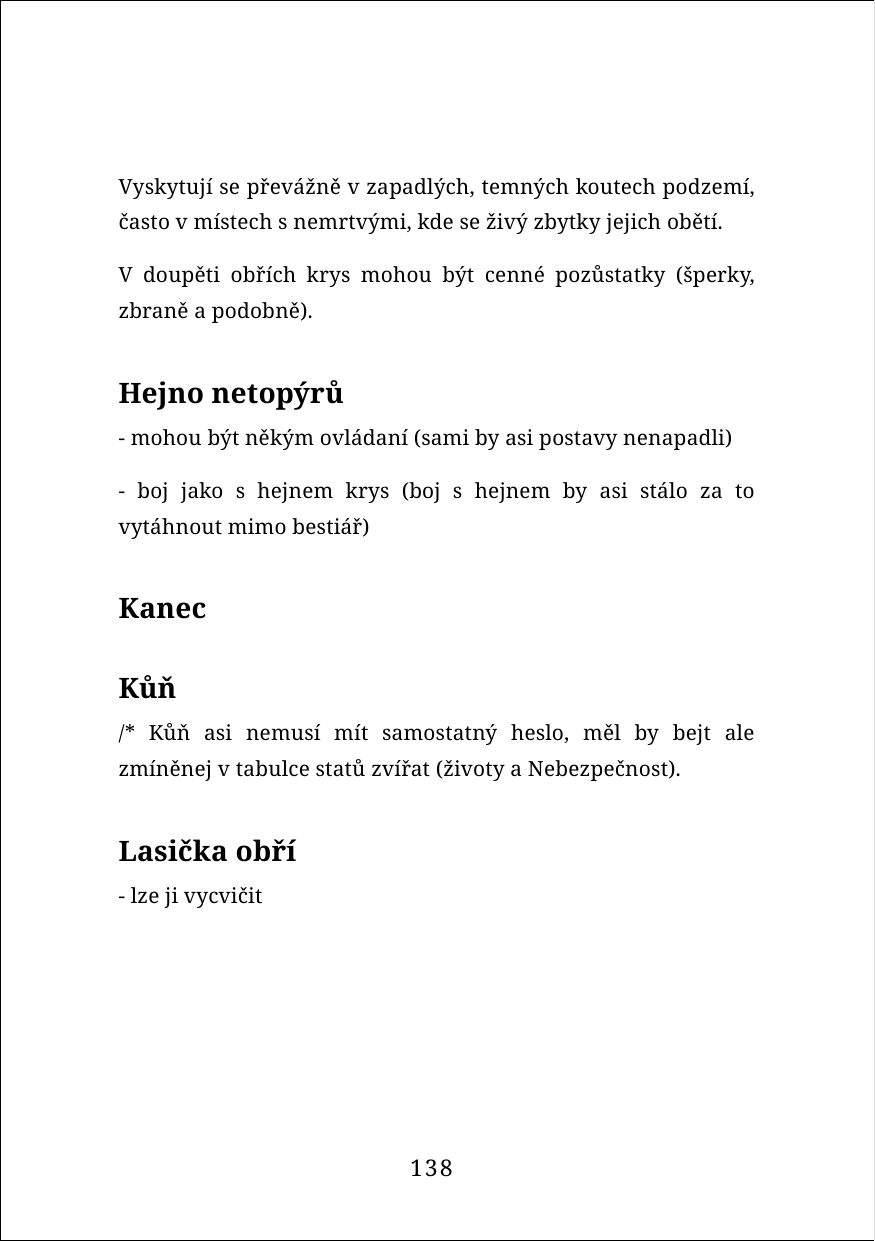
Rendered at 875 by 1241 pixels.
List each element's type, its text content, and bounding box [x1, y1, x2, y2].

text - lze ji vycvičit [118, 881, 756, 909]
subtitle Kůň [118, 668, 756, 707]
subtitle Lasička obří [118, 831, 756, 869]
text /* Kůň asi nemusí mít samostatný heslo, měl by bejt ale zmíněnej v tabulce statů zvířat (životy a Nebezpečnost). [118, 718, 756, 782]
text V doupěti obřích krys mohou být cenné pozůstatky (šperky, zbraně a podobně). [118, 261, 756, 324]
text - boj jako s hejnem krys (boj s hejnem by asi stálo za to vytáhnout mimo bestiář) [118, 476, 756, 540]
text Vyskytují se převážně v zapadlých, temných koutech podzemí, často v místech s nemrtvými, kde se živý zbytky jejich obětí. [118, 172, 756, 236]
subtitle Kanec [118, 589, 756, 627]
text - mohou být někým ovládaní (sami by asi postavy nenapadli) [118, 423, 756, 451]
subtitle Hejno netopýrů [118, 373, 756, 411]
